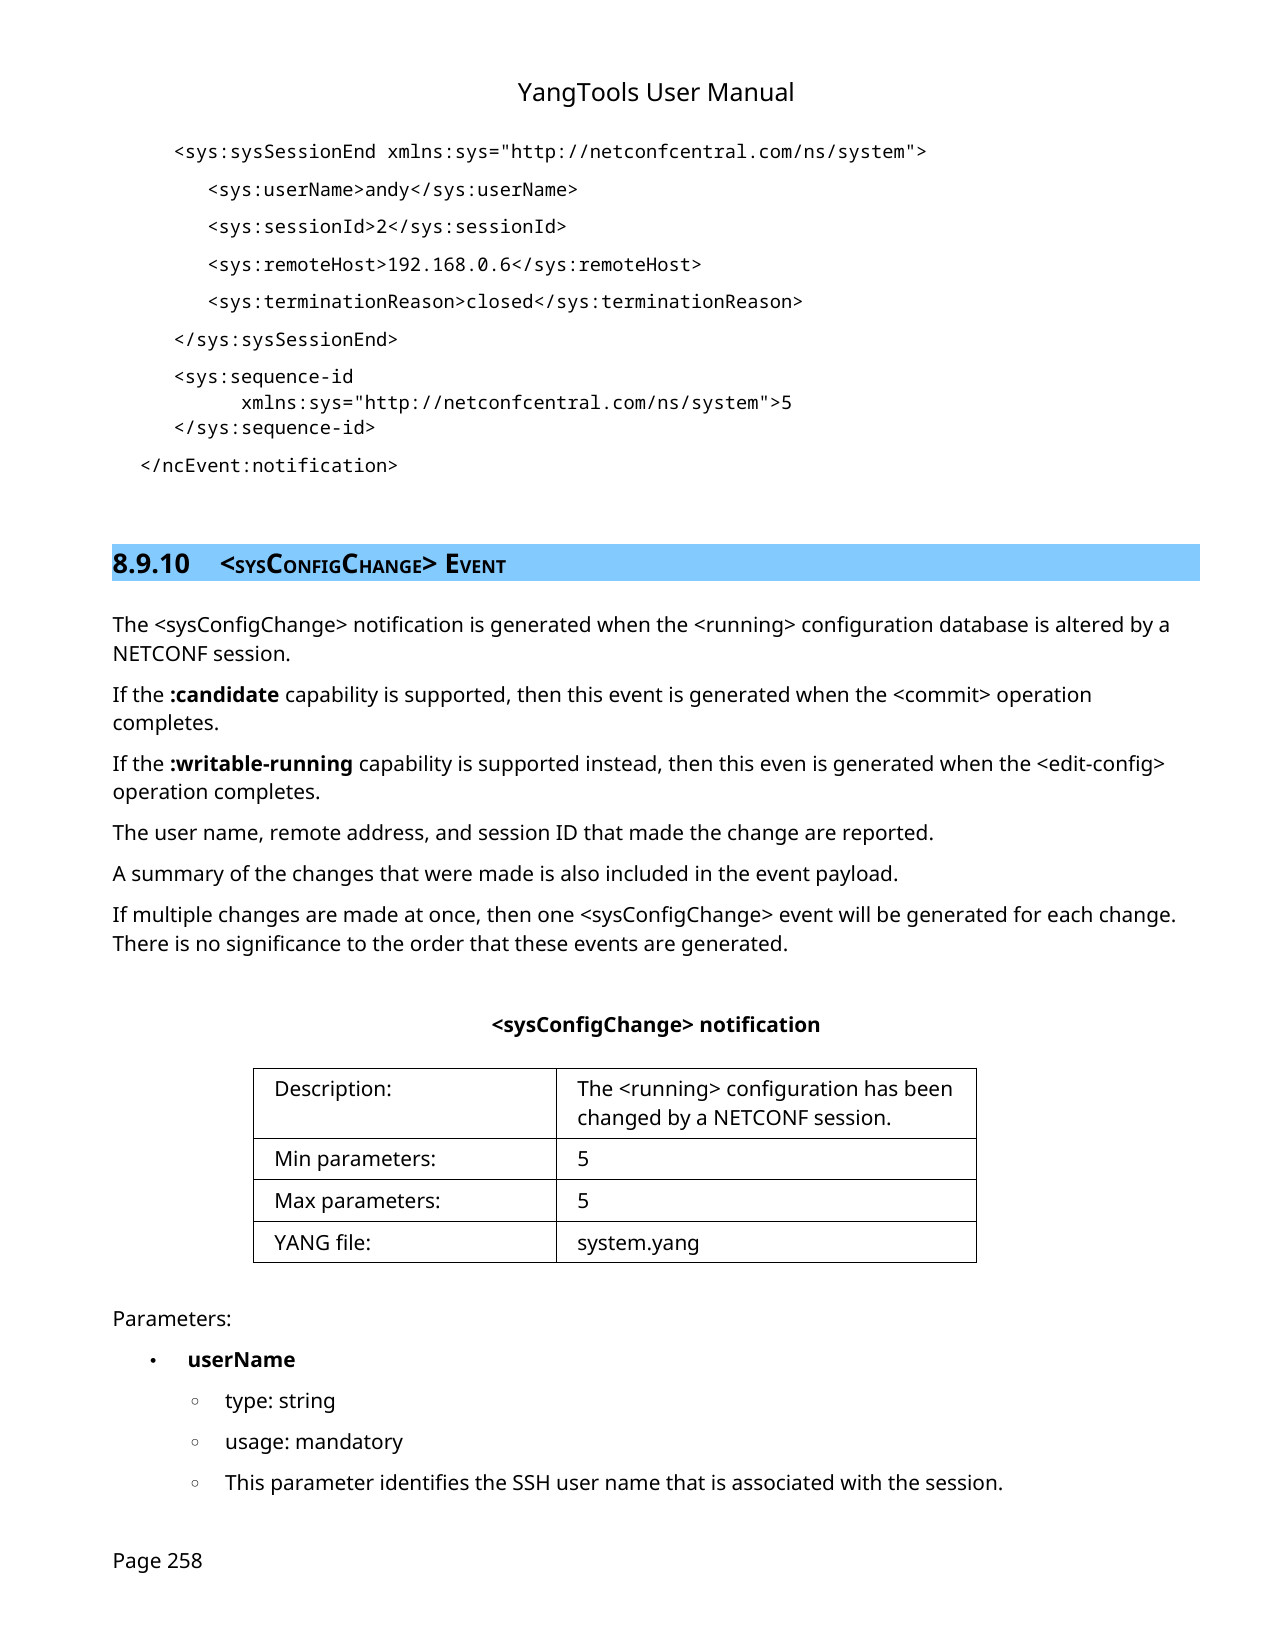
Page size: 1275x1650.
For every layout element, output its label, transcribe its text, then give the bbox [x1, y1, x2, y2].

text If the :writable-running capability is supported instead, then this even is generated when the <edit-config> operation completes. [112, 749, 1200, 806]
table_cell Max parameters: [254, 1180, 556, 1221]
text </ncEvent:notification> [139, 452, 1200, 478]
text Parameters: [112, 1304, 1200, 1333]
text The <sysConfigChange> notification is generated when the <running> configuration database is altered by a NETCONF session. [112, 610, 1200, 667]
text If the :candidate capability is supported, then this event is generated when the <commit> operation completes. [112, 680, 1200, 737]
table_cell 5 [557, 1139, 976, 1179]
table_cell YANG file: [254, 1222, 556, 1262]
text </sys:sysSessionEnd> [139, 326, 1200, 352]
list usage: mandatory [187, 1427, 1200, 1455]
text <sys:remoteHost>192.168.0.6</sys:remoteHost> [139, 251, 1200, 277]
list This parameter identifies the SSH user name that is associated with the session. [187, 1468, 1200, 1496]
table_header The <running> configuration has been changed by a NETCONF session. [557, 1069, 976, 1137]
table_cell system.yang [557, 1222, 976, 1262]
table_cell 5 [557, 1180, 976, 1221]
text A summary of the changes that were made is also included in the event payload. [112, 859, 1200, 888]
subtitle <sysConfigChange> notification [127, 1011, 1185, 1039]
text <sys:sessionId>2</sys:sessionId> [139, 213, 1200, 239]
text If multiple changes are made at once, then one <sysConfigChange> event will be generated for each change. There is no significance to the order that these events are generated. [112, 900, 1200, 957]
text The user name, remote address, and session ID that made the change are reported. [112, 818, 1200, 847]
text <sys:terminationReason>closed</sys:terminationReason> [139, 288, 1200, 314]
text <sys:sequence-id xmlns:sys="http://netconfcentral.com/ns/system">5 </sys:sequence-id> [139, 363, 1200, 440]
text <sys:userName>andy</sys:userName> [139, 176, 1200, 202]
table_cell Min parameters: [254, 1139, 556, 1179]
list type: string [187, 1386, 1200, 1414]
text <sys:sysSessionEnd xmlns:sys="http://netconfcentral.com/ns/system"> [139, 138, 1200, 164]
table_header Description: [254, 1069, 556, 1137]
subtitle <sysConfigChange> Event [112, 544, 1200, 581]
list userName [150, 1345, 1200, 1373]
